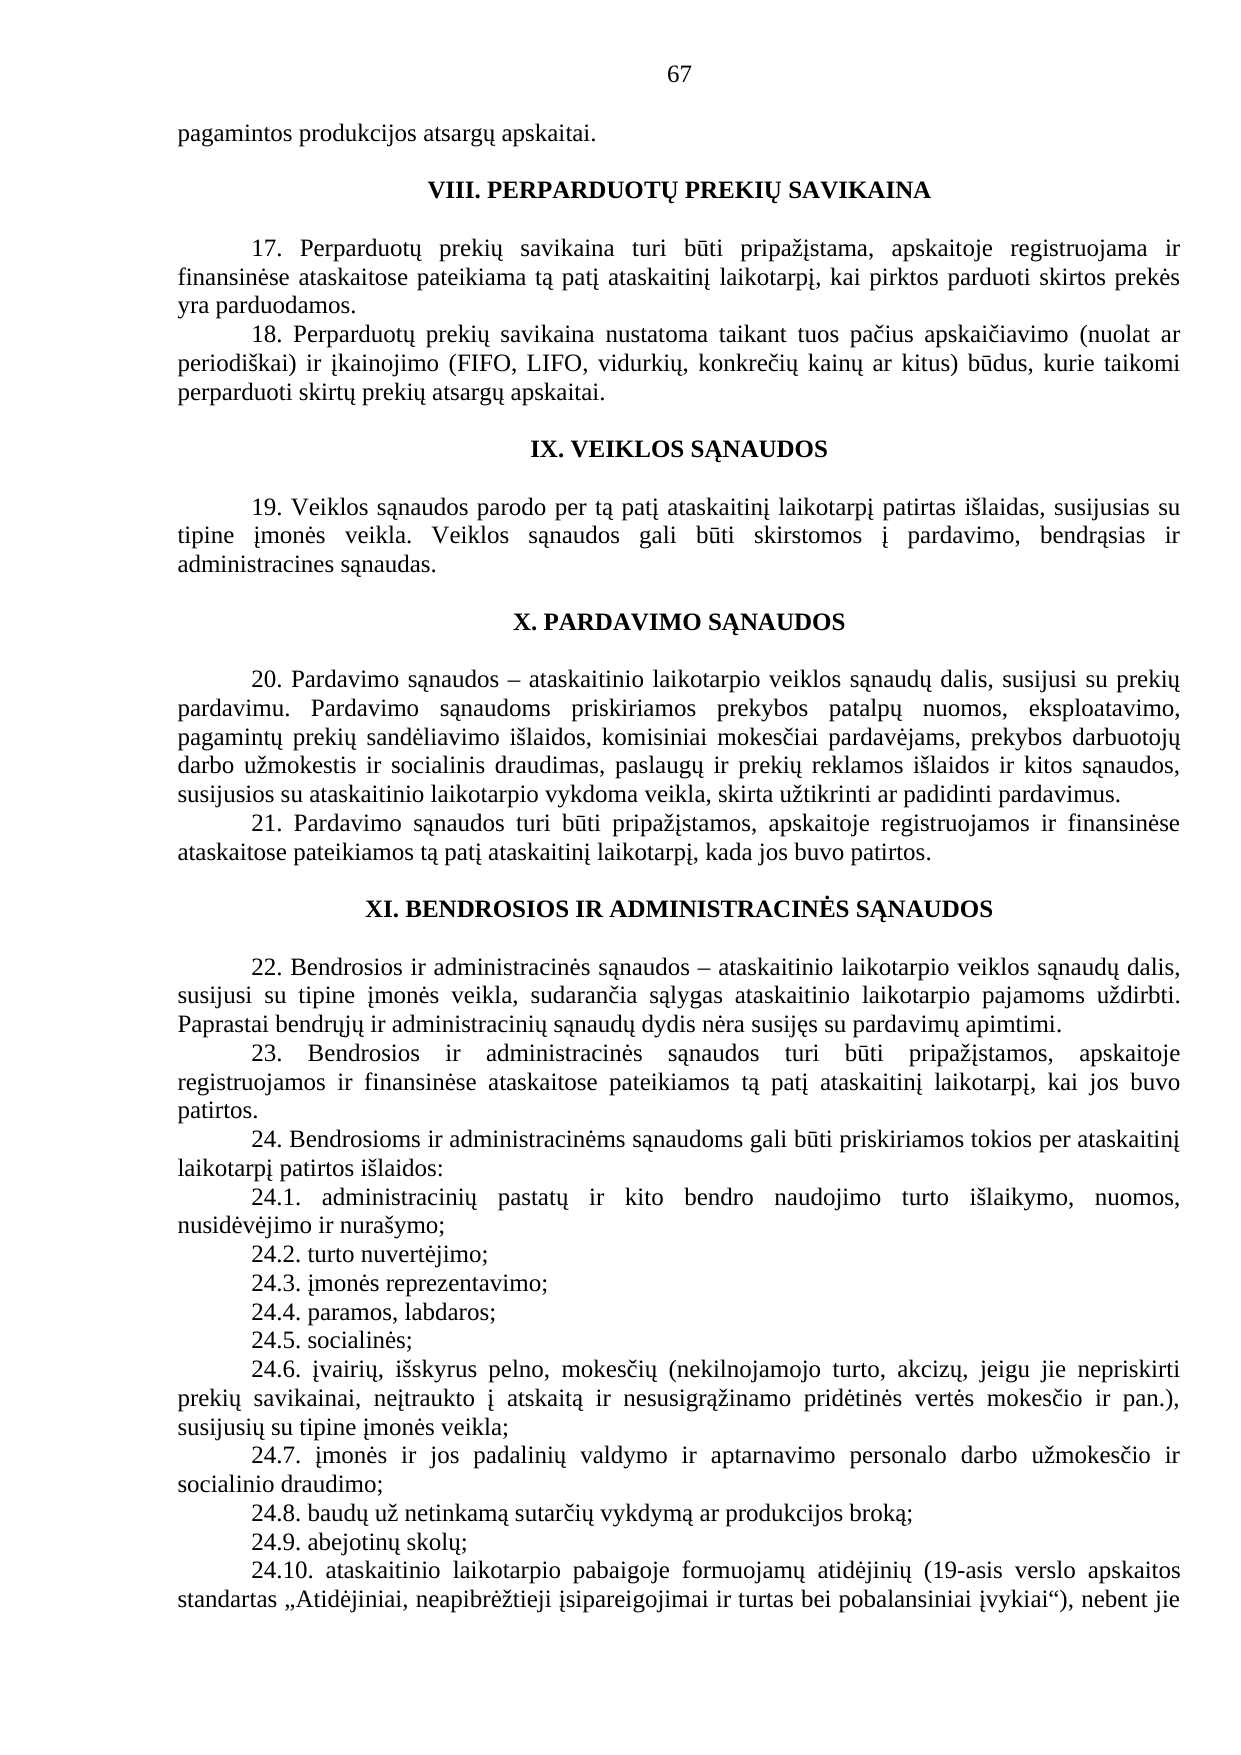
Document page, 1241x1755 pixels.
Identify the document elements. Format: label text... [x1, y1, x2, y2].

text 24.3. įmonės reprezentavimo; [177, 1268, 1181, 1297]
text 19. Veiklos sąnaudos parodo per tą patį ataskaitinį laikotarpį patirtas išlaidas, susijusias su tipine įmonės veikla. Veiklos sąnaudos gali būti skirstomos į pardavimo, bendrąsias ir administracines sąnaudas. [177, 492, 1181, 578]
text 21. Pardavimo sąnaudos turi būti pripažįstamos, apskaitoje registruojamos ir finansinėse ataskaitose pateikiamos tą patį ataskaitinį laikotarpį, kada jos buvo patirtos. [177, 808, 1181, 866]
text 24.8. baudų už netinkamą sutarčių vykdymą ar produkcijos broką; [177, 1498, 1181, 1527]
text 24.5. socialinės; [177, 1326, 1181, 1354]
text 24.4. paramos, labdaros; [177, 1297, 1181, 1326]
text 23. Bendrosios ir administracinės sąnaudos turi būti pripažįstamos, apskaitoje registruojamos ir finansinėse ataskaitose pateikiamos tą patį ataskaitinį laikotarpį, kai jos buvo patirtos. [177, 1038, 1181, 1124]
text VIII. PERPARDUOTŲ PREKIŲ SAVIKAINA [177, 176, 1181, 204]
text 22. Bendrosios ir administracinės sąnaudos – ataskaitinio laikotarpio veiklos sąnaudų dalis, susijusi su tipine įmonės veikla, sudarančia sąlygas ataskaitinio laikotarpio pajamoms uždirbti. Paprastai bendrųjų ir administracinių sąnaudų dydis nėra susijęs su pardavimų apimtimi. [177, 952, 1181, 1038]
text 24.10. ataskaitinio laikotarpio pabaigoje formuojamų atidėjinių (19-asis verslo apskaitos standartas „Atidėjiniai, neapibrėžtieji įsipareigojimai ir turtas bei pobalansiniai įvykiai“), nebent jie [177, 1556, 1181, 1613]
text 20. Pardavimo sąnaudos – ataskaitinio laikotarpio veiklos sąnaudų dalis, susijusi su prekių pardavimu. Pardavimo sąnaudoms priskiriamos prekybos patalpų nuomos, eksploatavimo, pagamintų prekių sandėliavimo išlaidos, komisiniai mokesčiai pardavėjams, prekybos darbuotojų darbo užmokestis ir socialinis draudimas, paslaugų ir prekių reklamos išlaidos ir kitos sąnaudos, susijusios su ataskaitinio laikotarpio vykdoma veikla, skirta užtikrinti ar padidinti pardavimus. [177, 664, 1181, 808]
text IX. VEIKLOS SĄNAUDOS [177, 434, 1181, 463]
text 24. Bendrosioms ir administracinėms sąnaudoms gali būti priskiriamos tokios per ataskaitinį laikotarpį patirtos išlaidos: [177, 1124, 1181, 1182]
text 24.2. turto nuvertėjimo; [177, 1239, 1181, 1268]
text 24.7. įmonės ir jos padalinių valdymo ir aptarnavimo personalo darbo užmokesčio ir socialinio draudimo; [177, 1441, 1181, 1498]
text 24.6. įvairių, išskyrus pelno, mokesčių (nekilnojamojo turto, akcizų, jeigu jie nepriskirti prekių savikainai, neįtraukto į atskaitą ir nesusigrąžinamo pridėtinės vertės mokesčio ir pan.), susijusių su tipine įmonės veikla; [177, 1354, 1181, 1441]
text 18. Perparduotų prekių savikaina nustatoma taikant tuos pačius apskaičiavimo (nuolat ar periodiškai) ir įkainojimo (FIFO, LIFO, vidurkių, konkrečių kainų ar kitus) būdus, kurie taikomi perparduoti skirtų prekių atsargų apskaitai. [177, 319, 1181, 406]
text pagamintos produkcijos atsargų apskaitai. [177, 118, 1181, 147]
text 24.1. administracinių pastatų ir kito bendro naudojimo turto išlaikymo, nuomos, nusidėvėjimo ir nurašymo; [177, 1182, 1181, 1239]
text 24.9. abejotinų skolų; [177, 1527, 1181, 1556]
text 17. Perparduotų prekių savikaina turi būti pripažįstama, apskaitoje registruojama ir finansinėse ataskaitose pateikiama tą patį ataskaitinį laikotarpį, kai pirktos parduoti skirtos prekės yra parduodamos. [177, 233, 1181, 319]
text X. PARDAVIMO SĄNAUDOS [177, 607, 1181, 636]
text XI. BENDROSIOS IR ADMINISTRACINĖS SĄNAUDOS [177, 894, 1181, 923]
